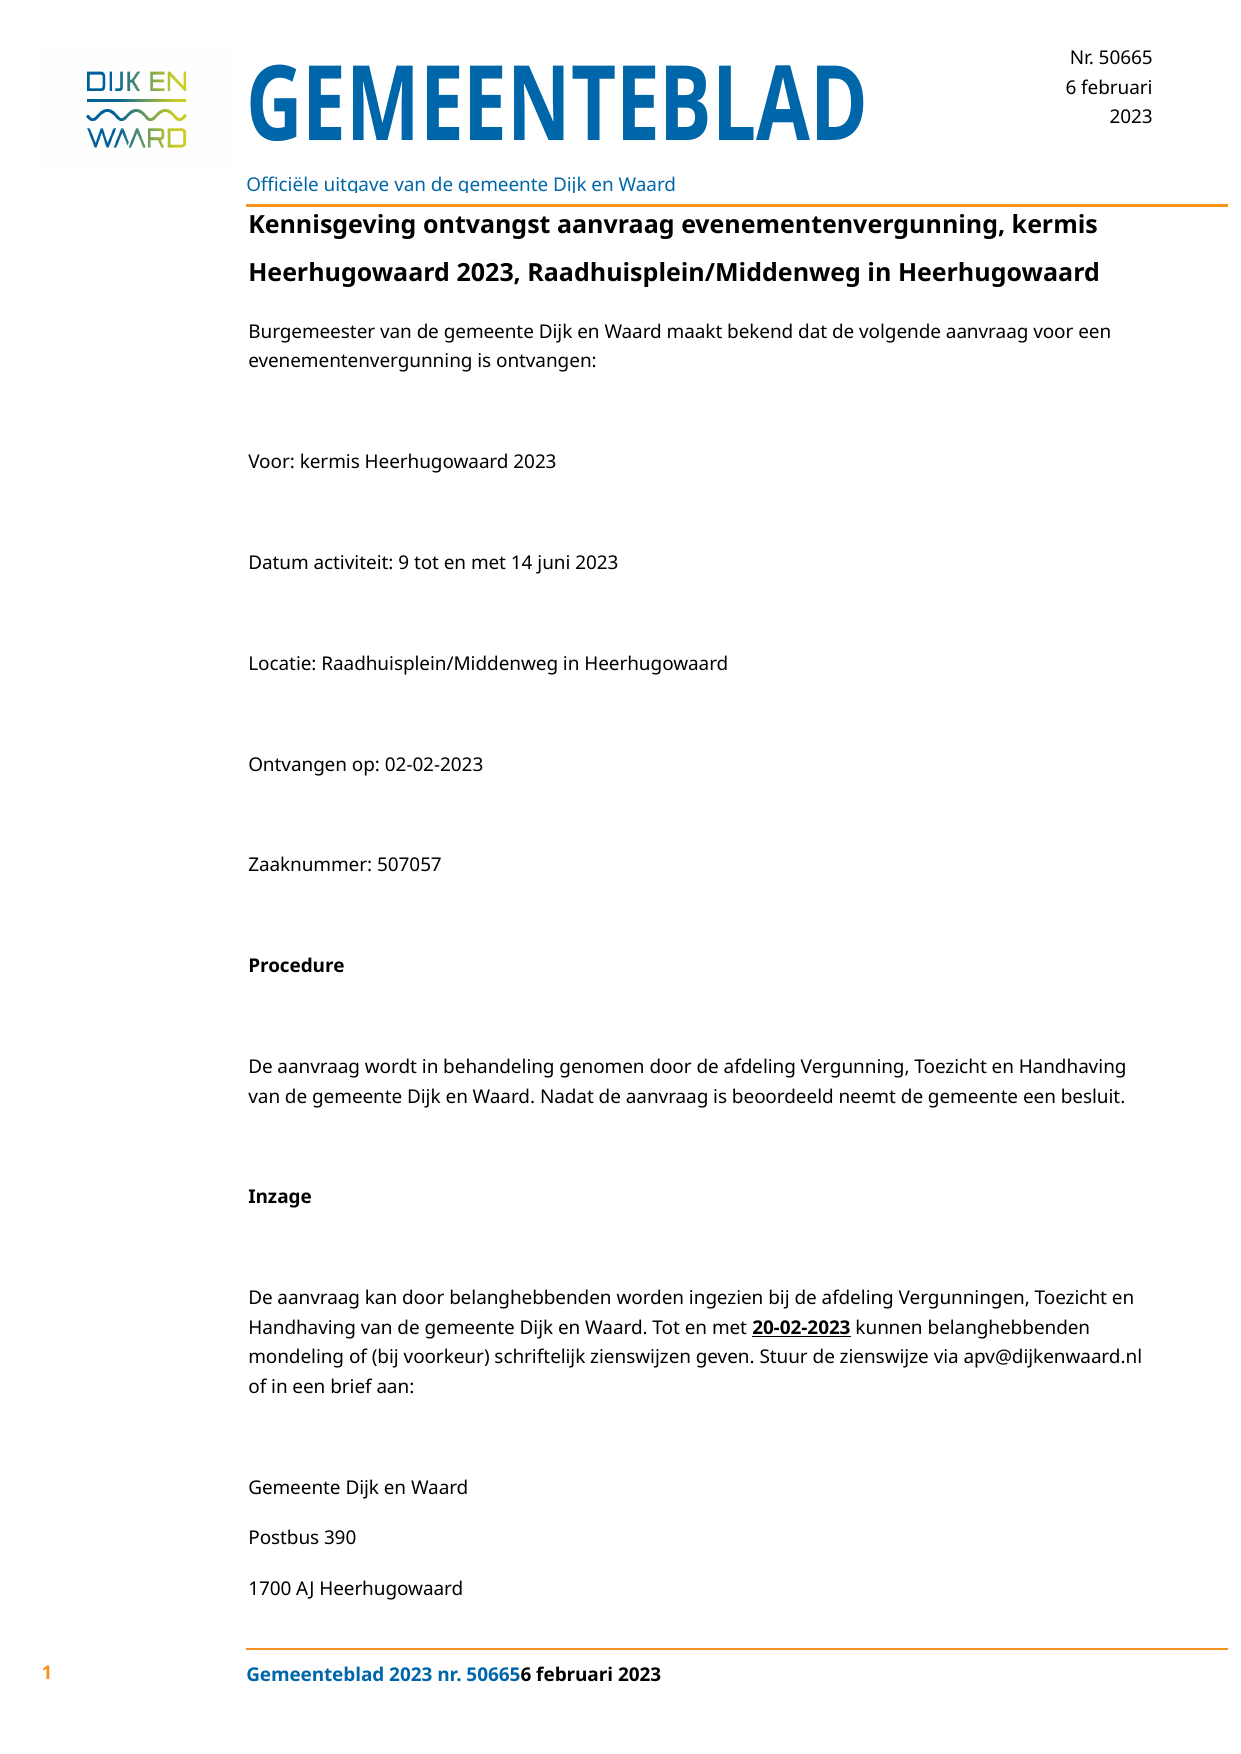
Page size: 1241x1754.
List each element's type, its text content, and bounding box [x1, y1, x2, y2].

text 1700 AJ Heerhugowaard [248, 1575, 1152, 1601]
text Procedure [248, 952, 1152, 978]
text Locatie: Raadhuisplein/Middenweg in Heerhugowaard [248, 650, 1152, 676]
text Burgemeester van de gemeente Dijk en Waard maakt bekend dat de volgende aanvraag voor een evenementenvergunning is ontvangen: [248, 318, 1152, 373]
text De aanvraag kan door belanghebbenden worden ingezien bij de afdeling Vergunningen, Toezicht en Handhaving van de gemeente Dijk en Waard. Tot en met 20-02-2023 kunnen belanghebbenden mondeling of (bij voorkeur) schriftelijk zienswijzen geven. Stuur de zienswijze via apv@dijkenwaard.nl of in een brief aan: [248, 1284, 1152, 1399]
text Inzage [248, 1184, 1152, 1209]
picture [41, 47, 231, 172]
text Voor: kermis Heerhugowaard 2023 [248, 448, 1152, 474]
text Datum activiteit: 9 tot en met 14 juni 2023 [248, 549, 1152, 575]
text Gemeente Dijk en Waard [248, 1474, 1152, 1500]
text De aanvraag wordt in behandeling genomen door de afdeling Vergunning, Toezicht en Handhaving van de gemeente Dijk en Waard. Nadat de aanvraag is beoordeeld neemt de gemeente een besluit. [248, 1053, 1152, 1109]
text Ontvangen op: 02-02-2023 [248, 751, 1152, 777]
text Kennisgeving ontvangst aanvraag evenementenvergunning, kermis Heerhugowaard 2023, Raadhuisplein/Middenweg in Heerhugowaard [248, 207, 1152, 288]
text Zaaknummer: 507057 [248, 852, 1152, 877]
text Postbus 390 [248, 1524, 1152, 1550]
